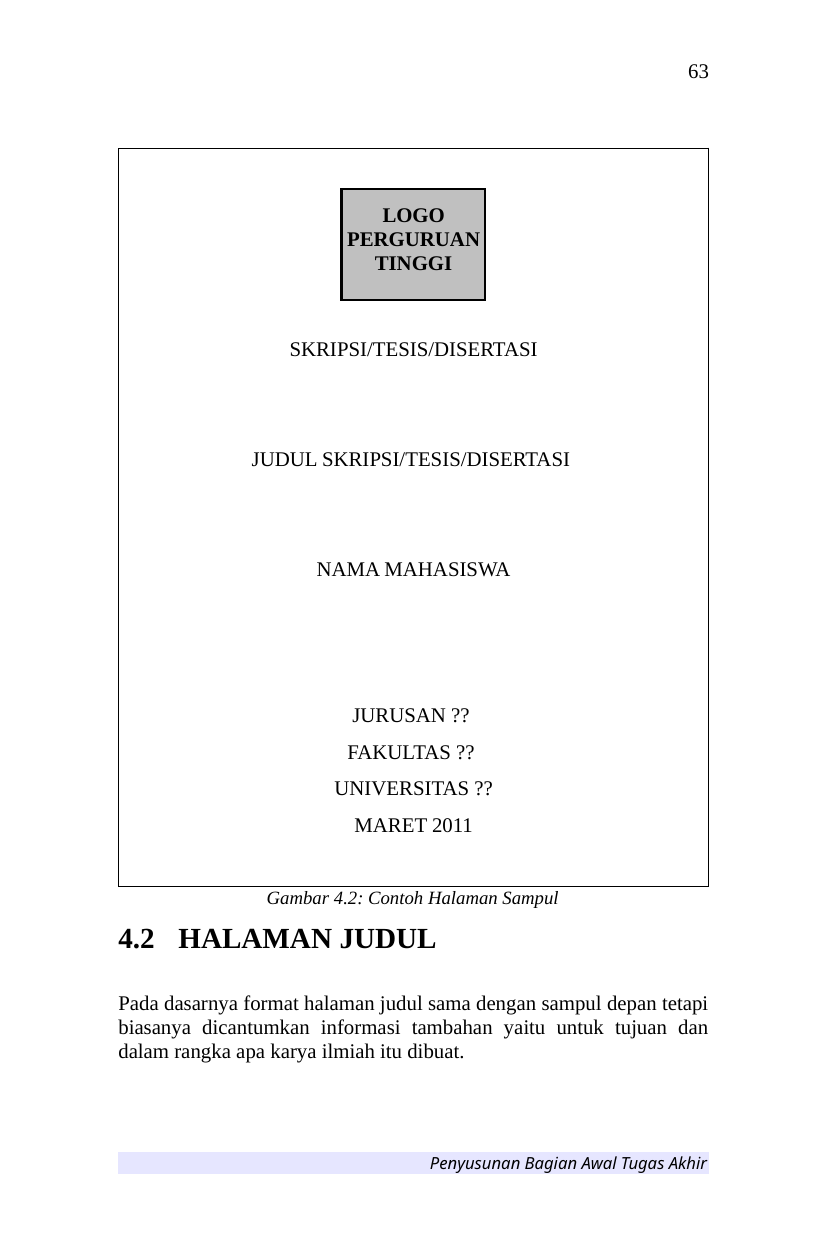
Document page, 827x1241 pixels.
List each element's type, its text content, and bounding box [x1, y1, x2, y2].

text NAMA MAHASISWA [122, 557, 705, 581]
text MARET 2011 [122, 813, 705, 837]
text JUDUL SKRIPSI/TESIS/DISERTASI [122, 447, 705, 471]
text FAKULTAS ?? [122, 739, 705, 764]
text [119, 149, 708, 886]
subtitle Halaman judul [118, 921, 709, 955]
text UNIVERSITAS ?? [122, 776, 705, 800]
text Pada dasarnya format halaman judul sama dengan sampul depan tetapi biasanya dicantumkan informasi tambahan yaitu untuk tujuan dan dalam rangka apa karya ilmiah itu dibuat. [118, 991, 709, 1063]
text SKRIPSI/TESIS/DISERTASI [122, 337, 705, 361]
table_header LOGO PERGURUAN TINGGI [343, 190, 484, 299]
text Gambar 4.2: Contoh Halaman Sampul [118, 887, 709, 909]
text JURUSAN ?? [122, 703, 705, 727]
